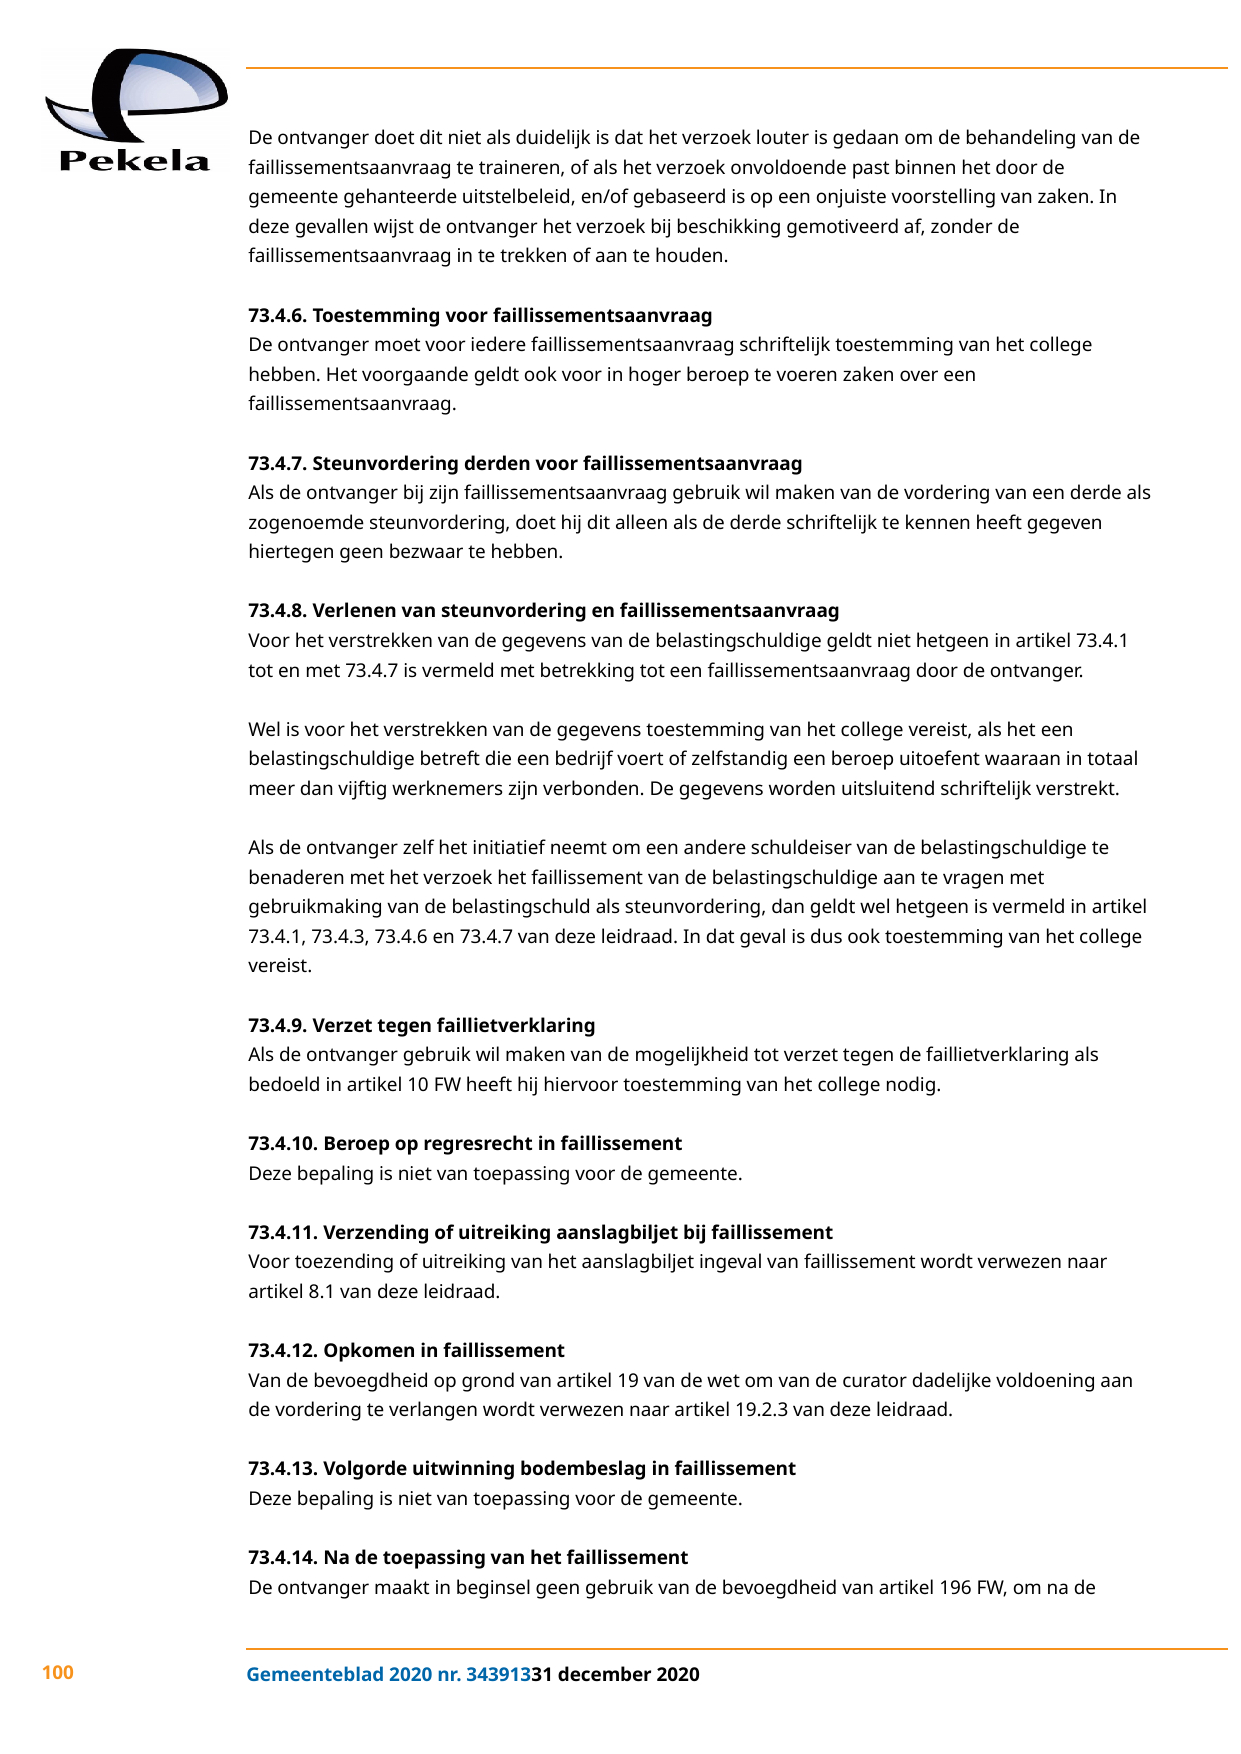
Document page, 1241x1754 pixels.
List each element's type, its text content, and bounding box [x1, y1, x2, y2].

text Voor het verstrekken van de gegevens van de belastingschuldige geldt niet hetgeen in artikel 73.4.1 tot en met 73.4.7 is vermeld met betrekking tot een faillissementsaanvraag door de ontvanger. [248, 627, 1152, 683]
text De ontvanger moet voor iedere faillissementsaanvraag schriftelijk toestemming van het college hebben. Het voorgaande geldt ook voor in hoger beroep te voeren zaken over een faillissementsaanvraag. [248, 331, 1152, 416]
text De ontvanger maakt in beginsel geen gebruik van de bevoegdheid van artikel 196 FW, om na de [248, 1574, 1152, 1600]
text De ontvanger doet dit niet als duidelijk is dat het verzoek louter is gedaan om de behandeling van de faillissementsaanvraag te traineren, of als het verzoek onvoldoende past binnen het door de gemeente gehanteerde uitstelbeleid, en/of gebaseerd is op een onjuiste voorstelling van zaken. In deze gevallen wijst de ontvanger het verzoek bij beschikking gemotiveerd af, zonder de faillissementsaanvraag in te trekken of aan te houden. [248, 124, 1152, 268]
text Deze bepaling is niet van toepassing voor de gemeente. [248, 1160, 1152, 1186]
picture [41, 47, 231, 172]
text Voor toezending of uitreiking van het aanslagbiljet ingeval van faillissement wordt verwezen naar artikel 8.1 van deze leidraad. [248, 1248, 1152, 1304]
text 73.4.7. Steunvordering derden voor faillissementsaanvraag [248, 450, 1152, 476]
text 73.4.10. Beroep op regresrecht in faillissement [248, 1130, 1152, 1156]
text 73.4.6. Toestemming voor faillissementsaanvraag [248, 302, 1152, 328]
text 73.4.14. Na de toepassing van het faillissement [248, 1544, 1152, 1570]
text Van de bevoegdheid op grond van artikel 19 van de wet om van de curator dadelijke voldoening aan de vordering te verlangen wordt verwezen naar artikel 19.2.3 van deze leidraad. [248, 1367, 1152, 1422]
text 73.4.12. Opkomen in faillissement [248, 1337, 1152, 1363]
text 73.4.9. Verzet tegen faillietverklaring [248, 1012, 1152, 1038]
text Als de ontvanger zelf het initiatief neemt om een andere schuldeiser van de belastingschuldige te benaderen met het verzoek het faillissement van de belastingschuldige aan te vragen met gebruikmaking van de belastingschuld als steunvordering, dan geldt wel hetgeen is vermeld in artikel 73.4.1, 73.4.3, 73.4.6 en 73.4.7 van deze leidraad. In dat geval is dus ook toestemming van het college vereist. [248, 834, 1152, 978]
text Wel is voor het verstrekken van de gegevens toestemming van het college vereist, als het een belastingschuldige betreft die een bedrijf voert of zelfstandig een beroep uitoefent waaraan in totaal meer dan vijftig werknemers zijn verbonden. De gegevens worden uitsluitend schriftelijk verstrekt. [248, 716, 1152, 801]
text Als de ontvanger gebruik wil maken van de mogelijkheid tot verzet tegen de faillietverklaring als bedoeld in artikel 10 FW heeft hij hiervoor toestemming van het college nodig. [248, 1041, 1152, 1097]
text 73.4.11. Verzending of uitreiking aanslagbiljet bij faillissement [248, 1219, 1152, 1245]
text 73.4.8. Verlenen van steunvordering en faillissementsaanvraag [248, 598, 1152, 623]
text 73.4.13. Volgorde uitwinning bodembeslag in faillissement [248, 1456, 1152, 1481]
text Als de ontvanger bij zijn faillissementsaanvraag gebruik wil maken van de vordering van een derde als zogenoemde steunvordering, doet hij dit alleen als de derde schriftelijk te kennen heeft gegeven hiertegen geen bezwaar te hebben. [248, 479, 1152, 564]
text Deze bepaling is niet van toepassing voor de gemeente. [248, 1485, 1152, 1511]
